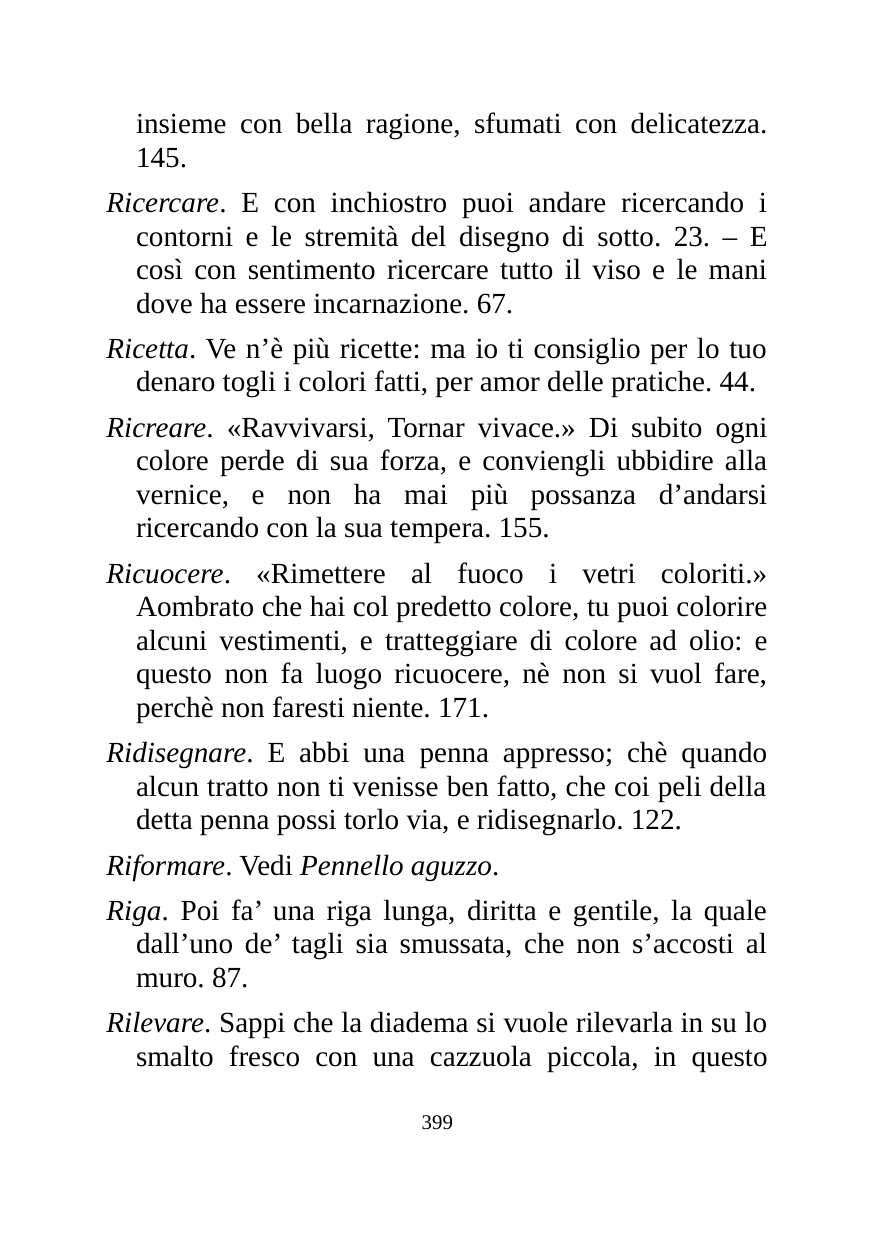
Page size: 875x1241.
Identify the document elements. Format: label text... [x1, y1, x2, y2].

text Ricreare. «Ravvivarsi, Tornar vivace.» Di subito ogni colore perde di sua forza, e conviengli ubbidire alla vernice, e non ha mai più possanza d’andarsi ricercando con la sua tempera. 155. [106, 410, 768, 544]
text Riformare. Vedi Pennello aguzzo. [106, 848, 768, 881]
text Riga. Poi fa’ una riga lunga, diritta e gentile, la quale dall’uno de’ tagli sia smussata, che non s’accosti al muro. 87. [106, 893, 768, 994]
text Rilevare. Sappi che la diadema si vuole rilevarla in su lo smalto fresco con una cazzuola piccola, in questo [106, 1005, 768, 1072]
text Ridisegnare. E abbi una penna appresso; chè quando alcun tratto non ti venisse ben fatto, che coi peli della detta penna possi torlo via, e ridisegnarlo. 122. [106, 735, 768, 836]
text Ricetta. Ve n’è più ricette: ma io ti consiglio per lo tuo denaro togli i colori fatti, per amor delle pratiche. 44. [106, 331, 768, 398]
text insieme con bella ragione, sfumati con delicatezza. 145. [106, 106, 768, 173]
text Ricuocere. «Rimettere al fuoco i vetri coloriti.» Aombrato che hai col predetto colore, tu puoi colorire alcuni vestimenti, e tratteggiare di colore ad olio: e questo non fa luogo ricuocere, nè non si vuol fare, perchè non faresti niente. 171. [106, 556, 768, 723]
text Ricercare. E con inchiostro puoi andare ricercando i contorni e le stremità del disegno di sotto. 23. – E così con sentimento ricercare tutto il viso e le mani dove ha essere incarnazione. 67. [106, 185, 768, 319]
